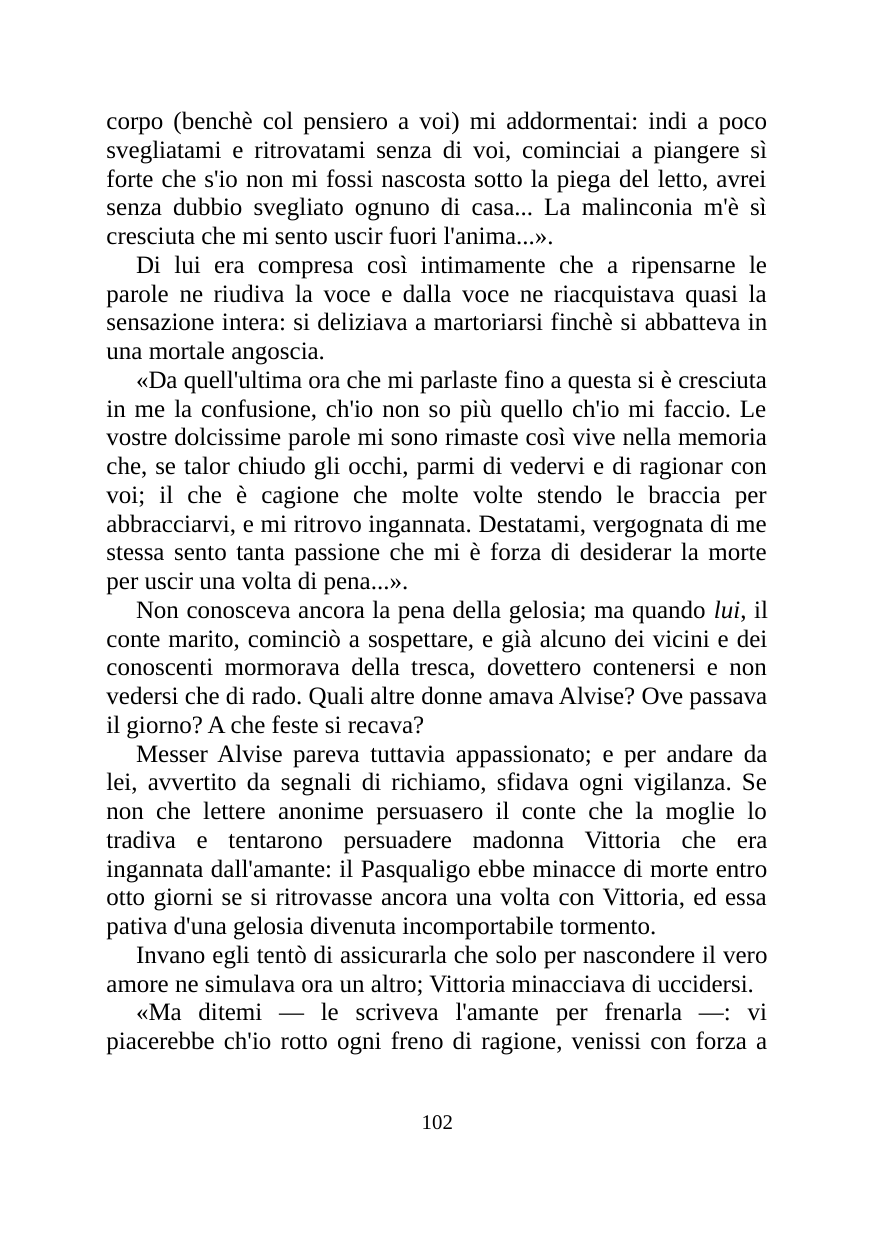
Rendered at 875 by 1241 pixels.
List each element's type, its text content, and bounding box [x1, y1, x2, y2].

text «Da quell'ultima ora che mi parlaste fino a questa si è cresciuta in me la confusione, ch'io non so più quello ch'io mi faccio. Le vostre dolcissime parole mi sono rimaste così vive nella memoria che, se talor chiudo gli occhi, parmi di vedervi e di ragionar con voi; il che è cagione che molte volte stendo le braccia per abbracciarvi, e mi ritrovo ingannata. Destatami, vergognata di me stessa sento tanta passione che mi è forza di desiderar la morte per uscir una volta di pena...». [106, 365, 768, 595]
text «Ma ditemi — le scriveva l'amante per frenarla —: vi piacerebbe ch'io rotto ogni freno di ragione, venissi con forza a [106, 997, 768, 1055]
text Di lui era compresa così intimamente che a ripensarne le parole ne riudiva la voce e dalla voce ne riacquistava quasi la sensazione intera: si deliziava a martoriarsi finchè si abbatteva in una mortale angoscia. [106, 250, 768, 365]
text Invano egli tentò di assicurarla che solo per nascondere il vero amore ne simulava ora un altro; Vittoria minacciava di uccidersi. [106, 940, 768, 997]
text Non conosceva ancora la pena della gelosia; ma quando lui, il conte marito, cominciò a sospettare, e già alcuno dei vicini e dei conoscenti mormorava della tresca, dovettero contenersi e non vedersi che di rado. Quali altre donne amava Alvise? Ove passava il giorno? A che feste si recava? [106, 595, 768, 739]
text Messer Alvise pareva tuttavia appassionato; e per andare da lei, avvertito da segnali di richiamo, sfidava ogni vigilanza. Se non che lettere anonime persuasero il conte che la moglie lo tradiva e tentarono persuadere madonna Vittoria che era ingannata dall'amante: il Pasqualigo ebbe minacce di morte entro otto giorni se si ritrovasse ancora una volta con Vittoria, ed essa pativa d'una gelosia divenuta incomportabile tormento. [106, 739, 768, 940]
text corpo (benchè col pensiero a voi) mi addormentai: indi a poco svegliatami e ritrovatami senza di voi, cominciai a piangere sì forte che s'io non mi fossi nascosta sotto la piega del letto, avrei senza dubbio svegliato ognuno di casa... La malinconia m'è sì cresciuta che mi sento uscir fuori l'anima...». [106, 106, 768, 250]
